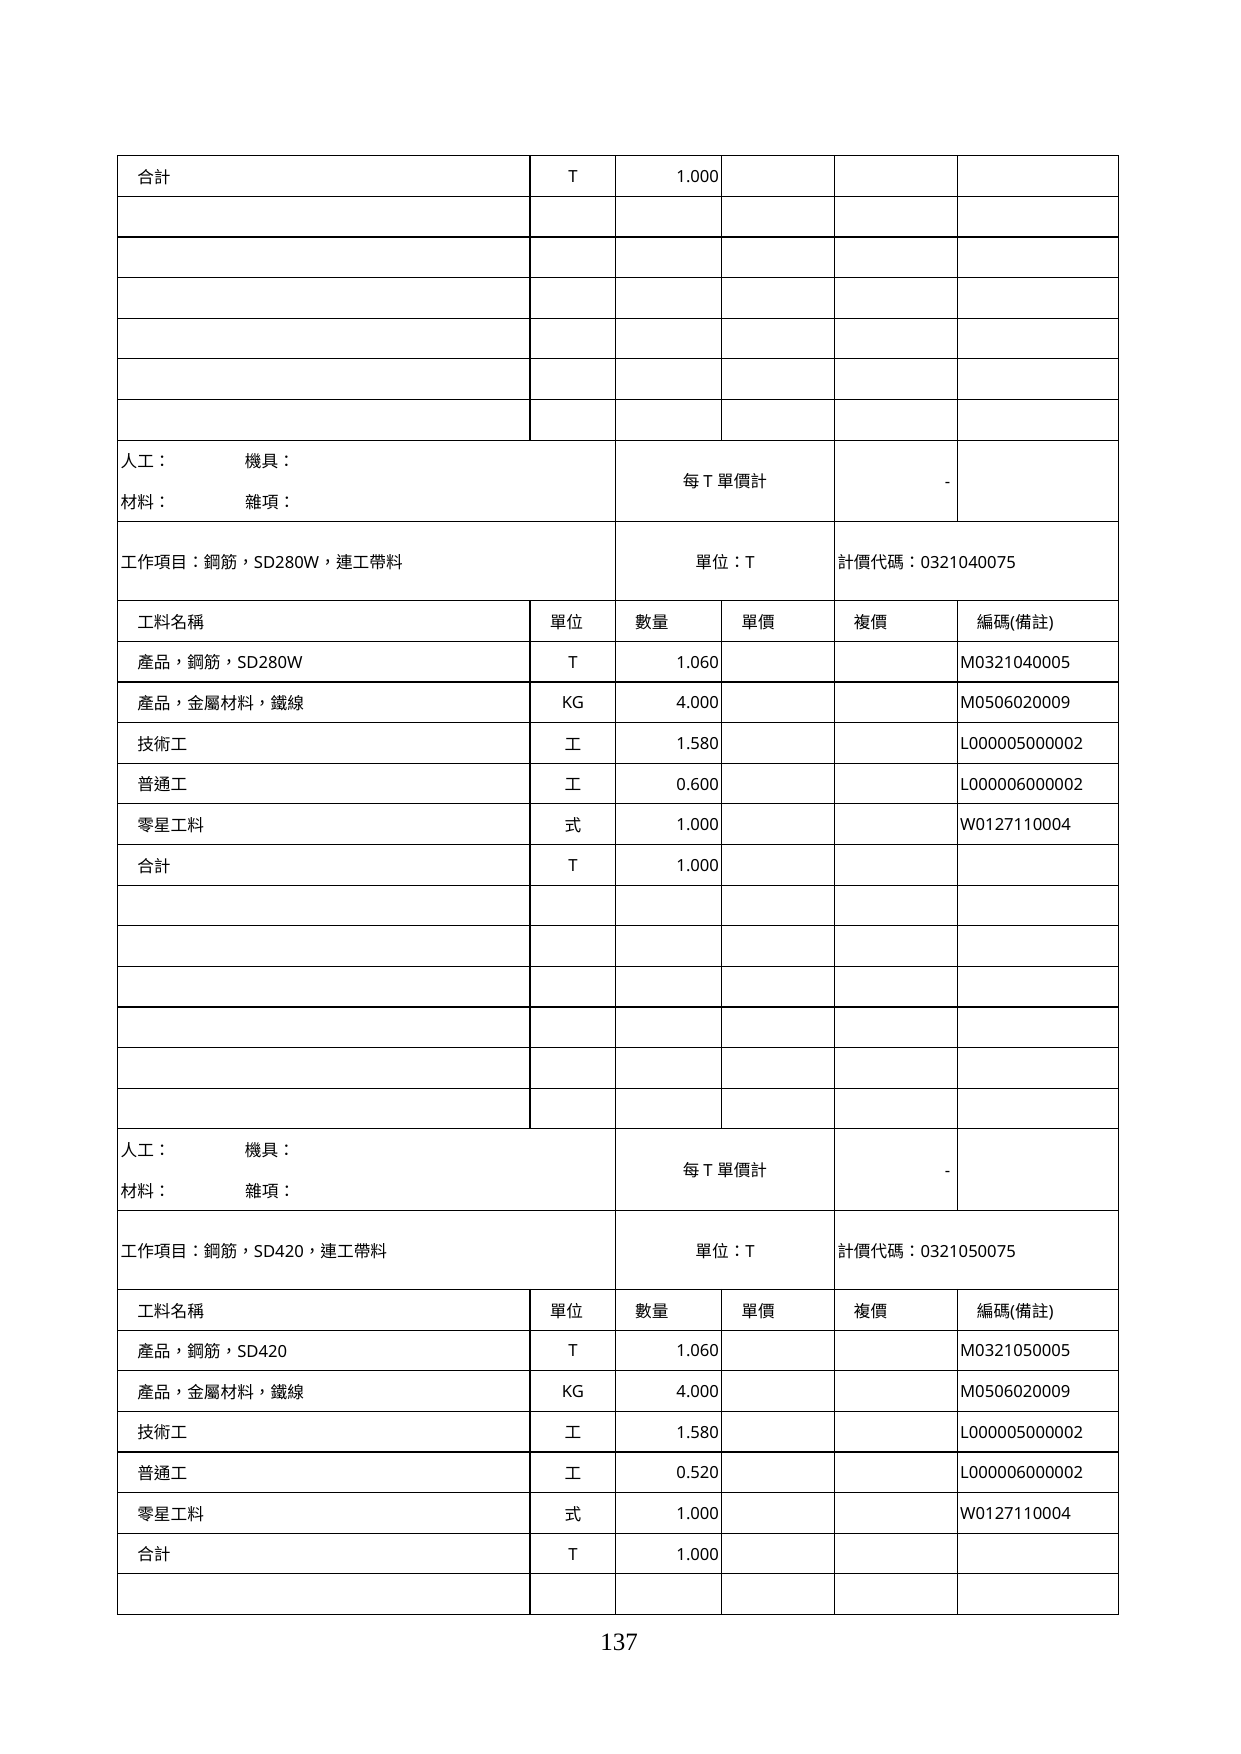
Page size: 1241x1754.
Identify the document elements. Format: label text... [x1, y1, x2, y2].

table_cell 普通工 [118, 764, 529, 803]
table_cell [118, 319, 529, 358]
table_cell [616, 197, 721, 236]
table_cell L000005000002 [958, 1412, 1118, 1451]
table_cell [835, 926, 957, 966]
table_cell 式 [531, 804, 615, 844]
table_cell [835, 319, 957, 358]
table_cell [722, 400, 834, 439]
table_cell 人工： 機具： [118, 1129, 615, 1169]
table_cell [531, 886, 615, 925]
table_cell KG [531, 1371, 615, 1411]
table_cell [118, 1008, 529, 1047]
table_cell [118, 886, 529, 925]
table_cell [958, 1008, 1118, 1047]
table_cell 零星工料 [118, 1493, 529, 1533]
table_cell [118, 1089, 529, 1128]
table_cell [722, 804, 834, 844]
table_cell [958, 197, 1118, 236]
table_cell [722, 1534, 834, 1573]
table_cell L000005000002 [958, 723, 1118, 763]
table_cell [722, 359, 834, 399]
table_cell [835, 1493, 957, 1533]
table_cell L000006000002 [958, 1453, 1118, 1492]
table_cell 1.000 [616, 804, 721, 844]
table_cell 單位：T [616, 522, 834, 600]
table_cell 1.000 [616, 845, 721, 884]
table_cell [722, 1048, 834, 1088]
table_cell 數量 [616, 601, 721, 641]
table_cell 4.000 [616, 1371, 721, 1411]
table_cell [616, 400, 721, 439]
table_cell 材料： 雜項： [118, 1169, 615, 1209]
table_cell L000006000002 [958, 764, 1118, 803]
table_cell 計價代碼：0321050075 [835, 1211, 1118, 1289]
table_cell [958, 400, 1118, 439]
table_cell [835, 1534, 957, 1573]
table_cell [958, 926, 1118, 966]
table_cell T [531, 1534, 615, 1573]
table_cell 合計 [118, 156, 529, 196]
table_cell M0506020009 [958, 683, 1118, 722]
table_cell 1.060 [616, 1331, 721, 1370]
table_cell 單位：T [616, 1211, 834, 1289]
table_cell [118, 1048, 529, 1088]
table_cell [118, 1574, 529, 1614]
table_cell [531, 319, 615, 358]
table_cell [118, 238, 529, 277]
table_cell [531, 1574, 615, 1614]
table_cell [722, 238, 834, 277]
table_cell [531, 1089, 615, 1128]
table_cell [722, 319, 834, 358]
table_cell [835, 359, 957, 399]
table_cell [531, 1048, 615, 1088]
table_cell [835, 1008, 957, 1047]
table_cell 工作項目：鋼筋，SD420，連工帶料 [118, 1211, 615, 1289]
table_cell [958, 278, 1118, 318]
table_cell [722, 723, 834, 763]
table_cell [958, 1048, 1118, 1088]
table_cell 式 [531, 1493, 615, 1533]
table_cell [722, 1574, 834, 1614]
table_cell T [531, 156, 615, 196]
table_cell [722, 1453, 834, 1492]
table_cell [958, 1534, 1118, 1573]
table_cell [835, 845, 957, 884]
table_cell 每 T 單價計 [616, 1129, 834, 1209]
table_cell [835, 156, 957, 196]
table_cell [722, 967, 834, 1006]
table_cell [835, 400, 957, 439]
table_cell [722, 683, 834, 722]
table_cell [616, 1008, 721, 1047]
table_cell 單價 [722, 1290, 834, 1329]
table_cell [531, 1008, 615, 1047]
table_cell [722, 886, 834, 925]
table_cell M0321040005 [958, 642, 1118, 681]
table_cell [118, 967, 529, 1006]
table_cell [958, 1574, 1118, 1614]
table_cell [531, 238, 615, 277]
table_cell 產品，金屬材料，鐵線 [118, 683, 529, 722]
table_cell 工作項目：鋼筋，SD280W，連工帶料 [118, 522, 615, 600]
table_cell [722, 1331, 834, 1370]
table_cell [118, 359, 529, 399]
table_cell 工料名稱 [118, 1290, 529, 1329]
table_cell 工 [531, 1453, 615, 1492]
table_cell [958, 359, 1118, 399]
table_cell 產品，鋼筋，SD420 [118, 1331, 529, 1370]
table_cell 單位 [531, 601, 615, 641]
table_cell [835, 886, 957, 925]
table_cell 工料名稱 [118, 601, 529, 641]
table_cell [616, 1048, 721, 1088]
table_cell 複價 [835, 601, 957, 641]
table_cell 合計 [118, 845, 529, 884]
table_cell - [835, 1129, 957, 1209]
table_cell [722, 1371, 834, 1411]
table_cell T [531, 1331, 615, 1370]
table_cell [835, 1574, 957, 1614]
table_cell 複價 [835, 1290, 957, 1329]
table_cell T [531, 845, 615, 884]
table_cell [835, 1371, 957, 1411]
table_cell [722, 197, 834, 236]
table_cell [616, 319, 721, 358]
table_cell [958, 319, 1118, 358]
table_cell [531, 197, 615, 236]
table_cell 0.520 [616, 1453, 721, 1492]
table_cell [835, 642, 957, 681]
table_cell 技術工 [118, 723, 529, 763]
table_cell [118, 197, 529, 236]
table_cell 工 [531, 764, 615, 803]
table_cell [958, 845, 1118, 884]
table_cell 零星工料 [118, 804, 529, 844]
table_cell [835, 1331, 957, 1370]
table_cell [616, 238, 721, 277]
table_cell [958, 1089, 1118, 1128]
table_cell [835, 197, 957, 236]
table_cell M0321050005 [958, 1331, 1118, 1370]
table_cell 產品，金屬材料，鐵線 [118, 1371, 529, 1411]
table_cell 0.600 [616, 764, 721, 803]
table_cell [531, 359, 615, 399]
table_cell 數量 [616, 1290, 721, 1329]
table_cell 1.580 [616, 723, 721, 763]
table_cell [616, 278, 721, 318]
table_cell [118, 278, 529, 318]
table_cell [531, 967, 615, 1006]
table_cell 1.000 [616, 1493, 721, 1533]
table_cell 計價代碼：0321040075 [835, 522, 1118, 600]
table_cell [531, 926, 615, 966]
table_cell 4.000 [616, 683, 721, 722]
table_cell W0127110004 [958, 1493, 1118, 1533]
table_cell 工 [531, 1412, 615, 1451]
table_cell 合計 [118, 1534, 529, 1573]
table_cell [835, 683, 957, 722]
table_cell [722, 1412, 834, 1451]
table_cell 1.060 [616, 642, 721, 681]
table_cell [722, 1008, 834, 1047]
table_cell [531, 278, 615, 318]
table_cell 編碼(備註) [958, 1290, 1118, 1329]
table_cell [722, 845, 834, 884]
table_cell [835, 1048, 957, 1088]
table_cell M0506020009 [958, 1371, 1118, 1411]
table_cell [722, 764, 834, 803]
table_cell [722, 1493, 834, 1533]
table_cell 1.000 [616, 1534, 721, 1573]
table_cell [835, 1412, 957, 1451]
table_cell [835, 278, 957, 318]
table_cell 1.000 [616, 156, 721, 196]
table_cell T [531, 642, 615, 681]
table_cell 每 T 單價計 [616, 441, 834, 521]
table_cell [958, 886, 1118, 925]
table_cell [616, 926, 721, 966]
table_cell 人工： 機具： [118, 441, 615, 480]
table_cell [722, 642, 834, 681]
table_cell 單位 [531, 1290, 615, 1329]
table_cell [835, 967, 957, 1006]
table_cell [722, 926, 834, 966]
table_cell [531, 400, 615, 439]
table_cell 單價 [722, 601, 834, 641]
table_cell KG [531, 683, 615, 722]
table_cell [835, 723, 957, 763]
table_cell 1.580 [616, 1412, 721, 1451]
table_cell [958, 967, 1118, 1006]
table_cell [616, 886, 721, 925]
table_cell [118, 926, 529, 966]
table_cell [616, 1574, 721, 1614]
table_cell [958, 1129, 1118, 1209]
table_cell 材料： 雜項： [118, 480, 615, 521]
table_cell 編碼(備註) [958, 601, 1118, 641]
table_cell [722, 156, 834, 196]
table_cell [958, 238, 1118, 277]
table_cell [616, 1089, 721, 1128]
table_cell [835, 1453, 957, 1492]
table_cell W0127110004 [958, 804, 1118, 844]
table_cell [835, 1089, 957, 1128]
table_cell 產品，鋼筋，SD280W [118, 642, 529, 681]
table_cell [616, 967, 721, 1006]
table_cell [722, 278, 834, 318]
table_cell 工 [531, 723, 615, 763]
table_cell [835, 804, 957, 844]
table_cell [118, 400, 529, 439]
table_cell 技術工 [118, 1412, 529, 1451]
table_cell [722, 1089, 834, 1128]
table_cell - [835, 441, 957, 521]
table_cell 普通工 [118, 1453, 529, 1492]
table_cell [835, 238, 957, 277]
table_cell [616, 359, 721, 399]
table_cell [958, 156, 1118, 196]
table_cell [835, 764, 957, 803]
table_cell [958, 441, 1118, 521]
